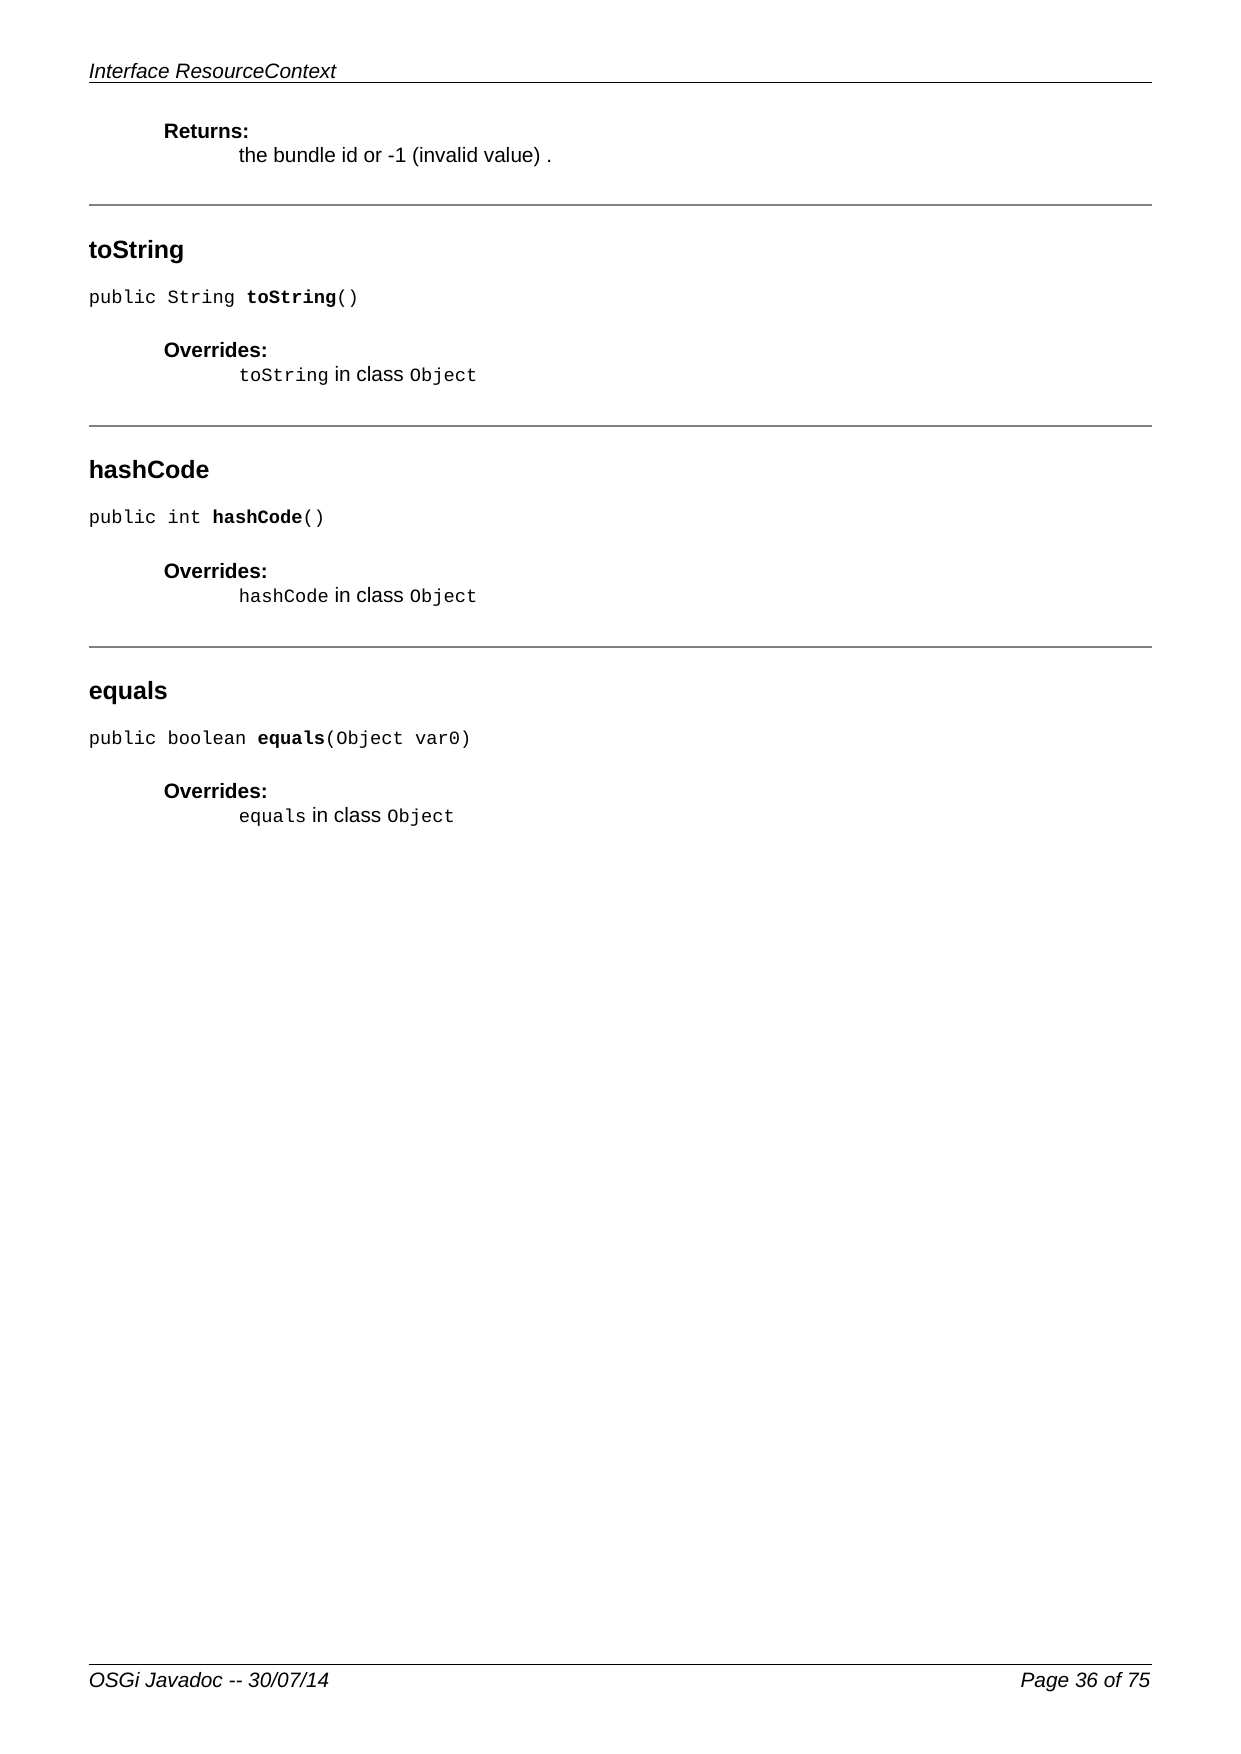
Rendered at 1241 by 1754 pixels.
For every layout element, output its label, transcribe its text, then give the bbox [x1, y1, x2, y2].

text public String toString() [88, 287, 1152, 309]
text public boolean equals(Object var0) [88, 729, 1152, 750]
text Returns: [163, 118, 1152, 142]
subtitle hashCode [88, 455, 1152, 484]
text toString in class Object [238, 362, 1152, 387]
subtitle equals [88, 676, 1152, 705]
text the bundle id or -1 (invalid value) . [238, 142, 1152, 166]
text Overrides: [163, 559, 1152, 583]
subtitle toString [88, 234, 1152, 263]
text Overrides: [163, 779, 1152, 803]
text Overrides: [163, 338, 1152, 362]
text hashCode in class Object [238, 583, 1152, 608]
text public int hashCode() [88, 508, 1152, 529]
text equals in class Object [238, 803, 1152, 828]
